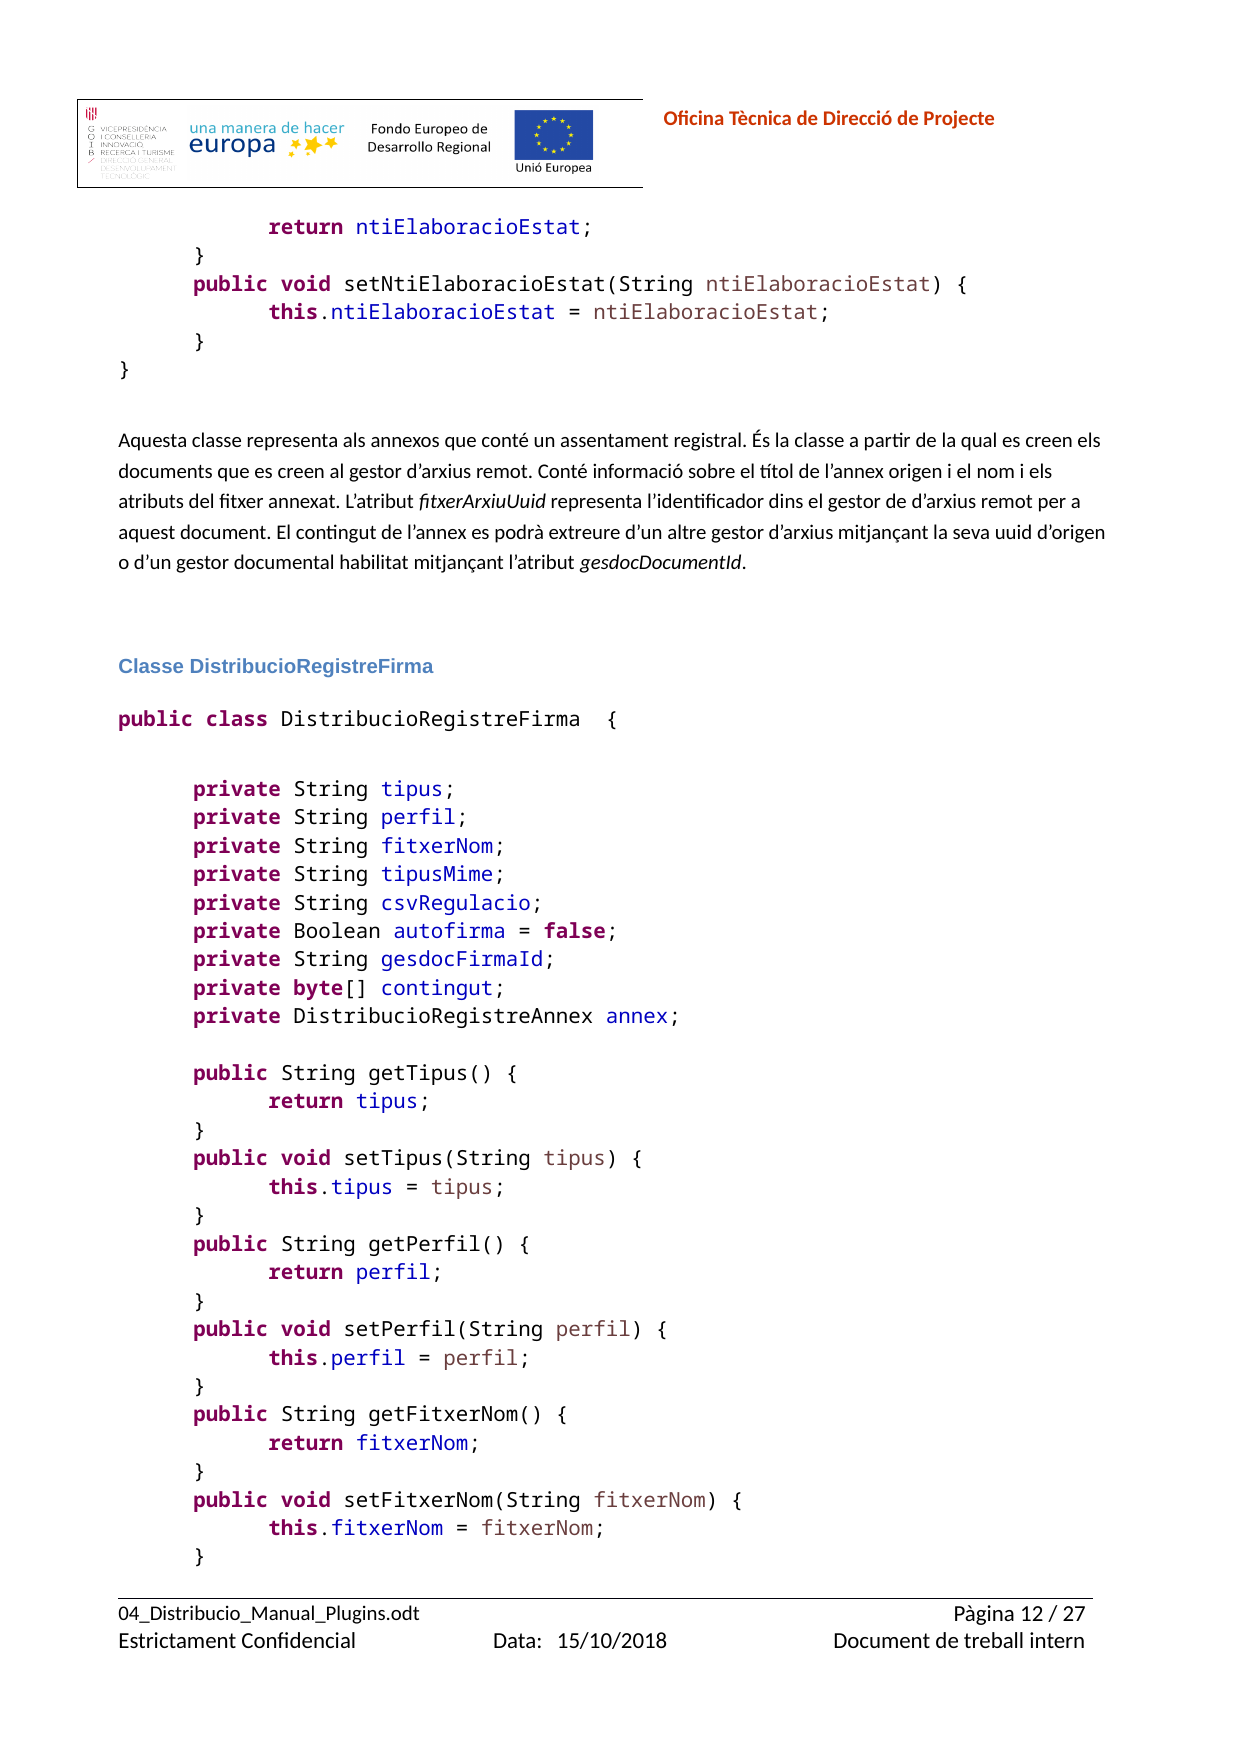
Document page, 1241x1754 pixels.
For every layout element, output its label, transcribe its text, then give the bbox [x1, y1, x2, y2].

text return ntiElaboracioEstat; [118, 212, 1122, 241]
text private String gesdocFirmaId; [118, 944, 1122, 973]
text private byte[] contingut; [118, 973, 1122, 1001]
text private String csvRegulacio; [118, 888, 1122, 916]
text return perfil; [118, 1257, 1122, 1286]
subtitle Classe DistribucioRegistreFirma [118, 654, 1122, 677]
text this.perfil = perfil; [118, 1343, 1122, 1371]
text } [118, 1456, 1122, 1485]
picture [82, 105, 181, 181]
text private Boolean autofirma = false; [118, 916, 1122, 944]
text private String fitxerNom; [118, 831, 1122, 859]
text private String tipusMime; [118, 859, 1122, 888]
text public String getPerfil() { [118, 1229, 1122, 1257]
text } [118, 241, 1122, 269]
text this.ntiElaboracioEstat = ntiElaboracioEstat; [118, 297, 1122, 326]
text this.fitxerNom = fitxerNom; [118, 1513, 1122, 1542]
text } [118, 1371, 1122, 1399]
text return fitxerNom; [118, 1428, 1122, 1456]
text public String getFitxerNom() { [118, 1399, 1122, 1428]
text private DistribucioRegistreAnnex annex; [118, 1001, 1122, 1030]
text public void setNtiElaboracioEstat(String ntiElaboracioEstat) { [118, 269, 1122, 297]
subtitle public class DistribucioRegistreFirma { [118, 704, 1122, 733]
text public String getTipus() { [118, 1058, 1122, 1087]
text Aquesta classe representa als annexos que conté un assentament registral. És la classe a partir de la qual es creen els documents que es creen al gestor d’arxius remot. Conté informació sobre el títol de l’annex origen i el nom i els atributs del fitxer annexat. L’atribut fitxerArxiuUuid representa l’identificador dins el gestor de d’arxius remot per a aquest document. El contingut de l’annex es podrà extreure d’un altre gestor d’arxius mitjançant la seva uuid d’origen o d’un gestor documental habilitat mitjançant l’atribut gesdocDocumentId. [118, 428, 1122, 575]
text private String perfil; [118, 802, 1122, 831]
text } [118, 1542, 1122, 1570]
text private String tipus; [118, 774, 1122, 802]
text public void setPerfil(String perfil) { [118, 1314, 1122, 1343]
text this.tipus = tipus; [118, 1172, 1122, 1200]
picture [187, 105, 599, 181]
text public void setTipus(String tipus) { [118, 1143, 1122, 1172]
text } [118, 326, 1122, 354]
text return tipus; [118, 1087, 1122, 1115]
text } [118, 1286, 1122, 1314]
text } [118, 354, 1122, 383]
text public void setFitxerNom(String fitxerNom) { [118, 1485, 1122, 1513]
text } [118, 1200, 1122, 1229]
text } [118, 1115, 1122, 1143]
